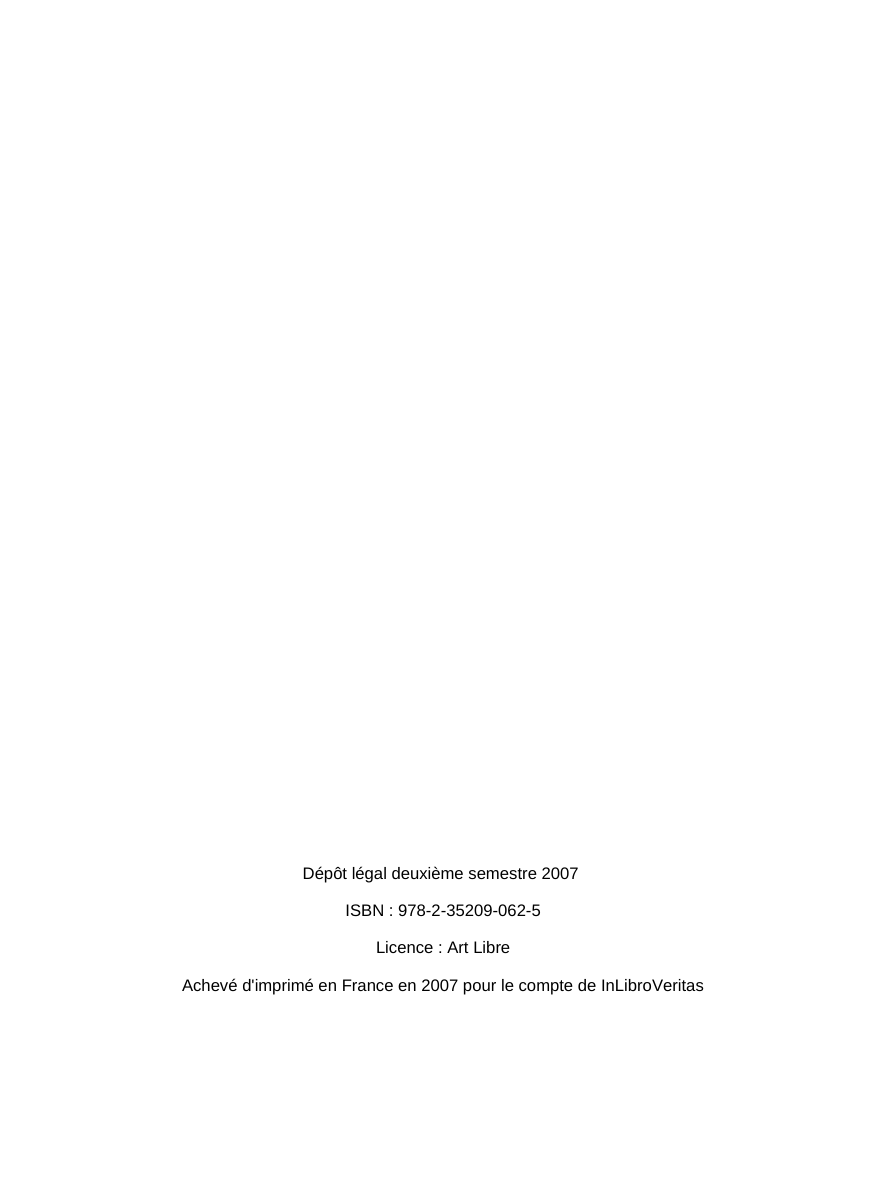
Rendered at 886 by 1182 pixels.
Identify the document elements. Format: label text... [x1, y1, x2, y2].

text Achevé d'imprimé en France en 2007 pour le compte de InLibroVeritas [118, 976, 768, 994]
text Dépôt légal deuxième semestre 2007 [118, 864, 768, 883]
text Licence : Art Libre [118, 938, 768, 957]
text ISBN : 978-2-35209-062-5 [118, 901, 768, 920]
